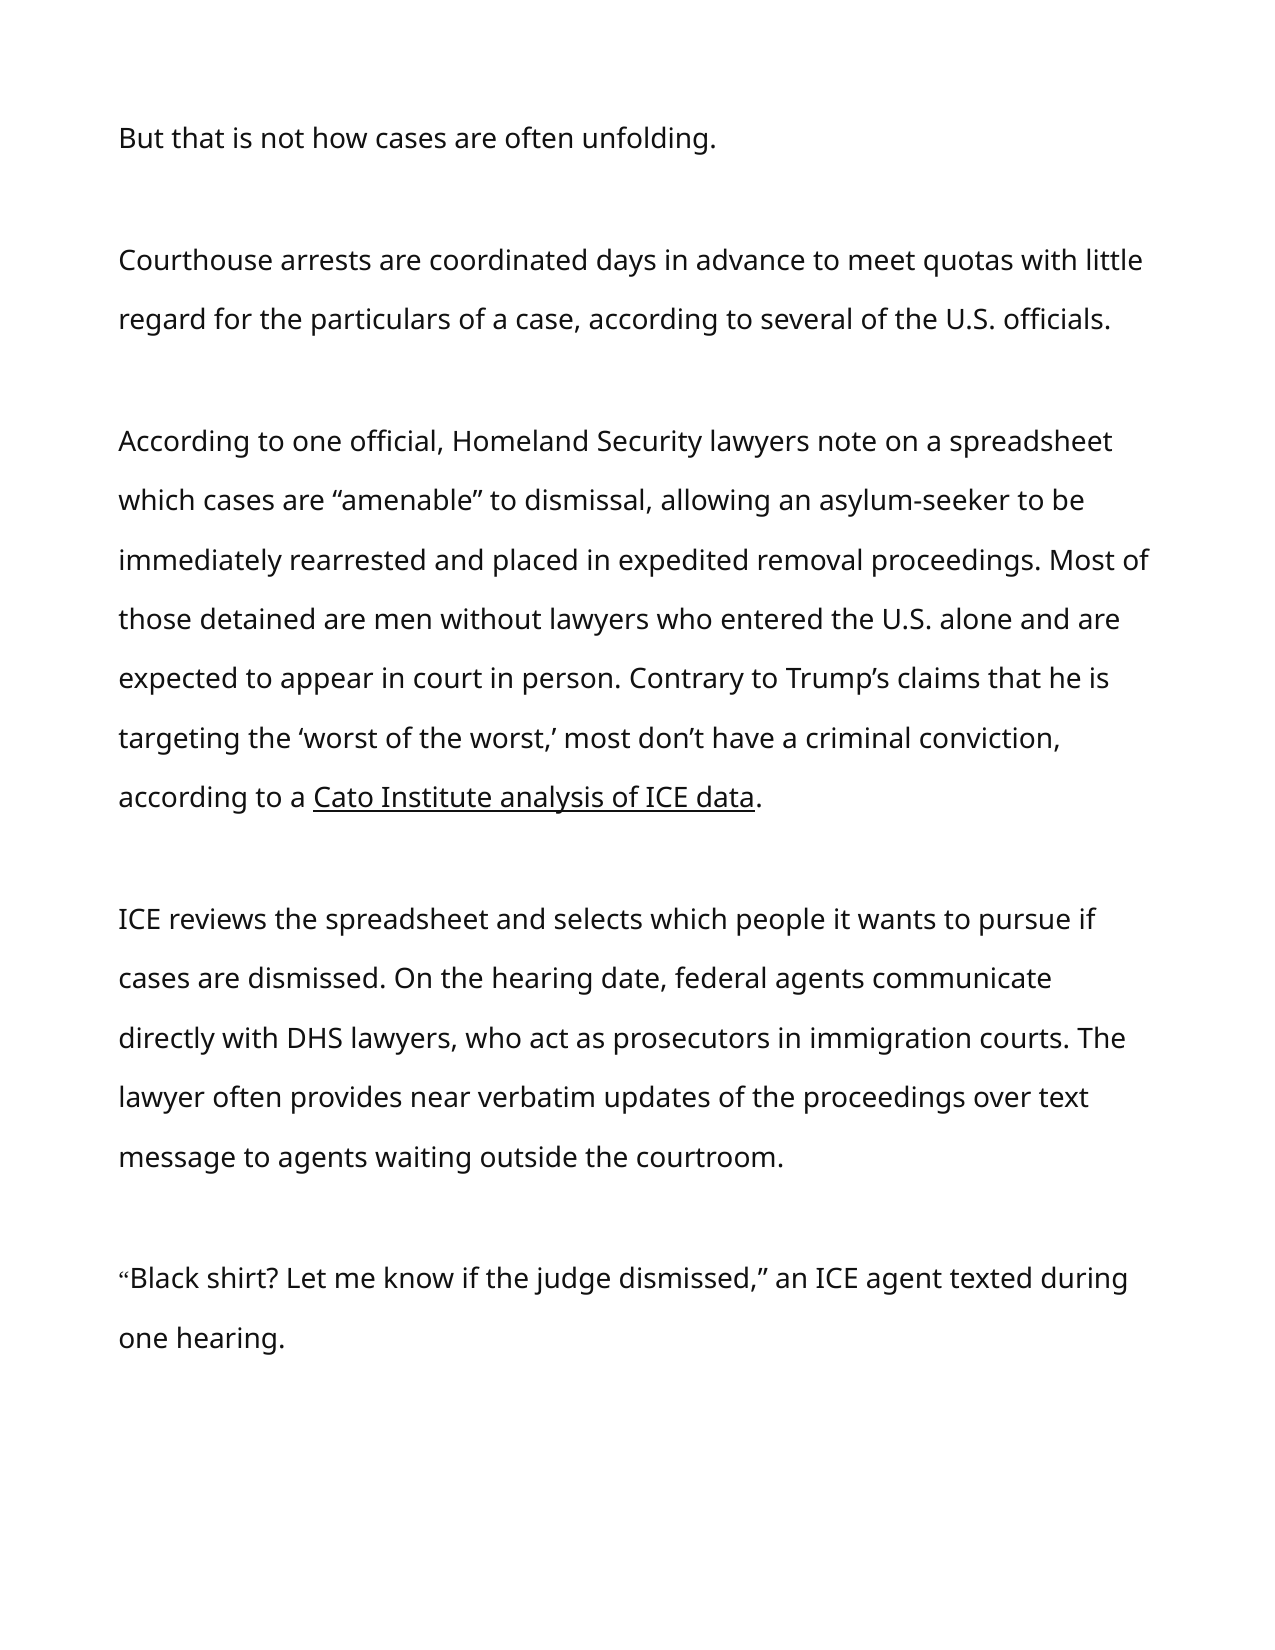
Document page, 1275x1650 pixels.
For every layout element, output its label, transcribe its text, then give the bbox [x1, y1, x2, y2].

text ICE reviews the spreadsheet and selects which people it wants to pursue if cases are dismissed. On the hearing date, federal agents communicate directly with DHS lawyers, who act as prosecutors in immigration courts. The lawyer often provides near verbatim updates of the proceedings over text message to agents waiting outside the courtroom. [118, 899, 1157, 1175]
text According to one official, Homeland Security lawyers note on a spreadsheet which cases are “amenable” to dismissal, allowing an asylum-seeker to be immediately rearrested and placed in expedited removal proceedings. Most of those detained are men without lawyers who entered the U.S. alone and are expected to appear in court in person. Contrary to Trump’s claims that he is targeting the ‘worst of the worst,’ most don’t have a criminal conviction, according to a Cato Institute analysis of ICE data. [118, 421, 1157, 816]
text “Black shirt? Let me know if the judge dismissed,” an ICE agent texted during one hearing. [118, 1259, 1157, 1356]
text But that is not how cases are often unfolding. [118, 118, 1157, 156]
text Courthouse arrests are coordinated days in advance to meet quotas with little regard for the particulars of a case, according to several of the U.S. officials. [118, 240, 1157, 338]
